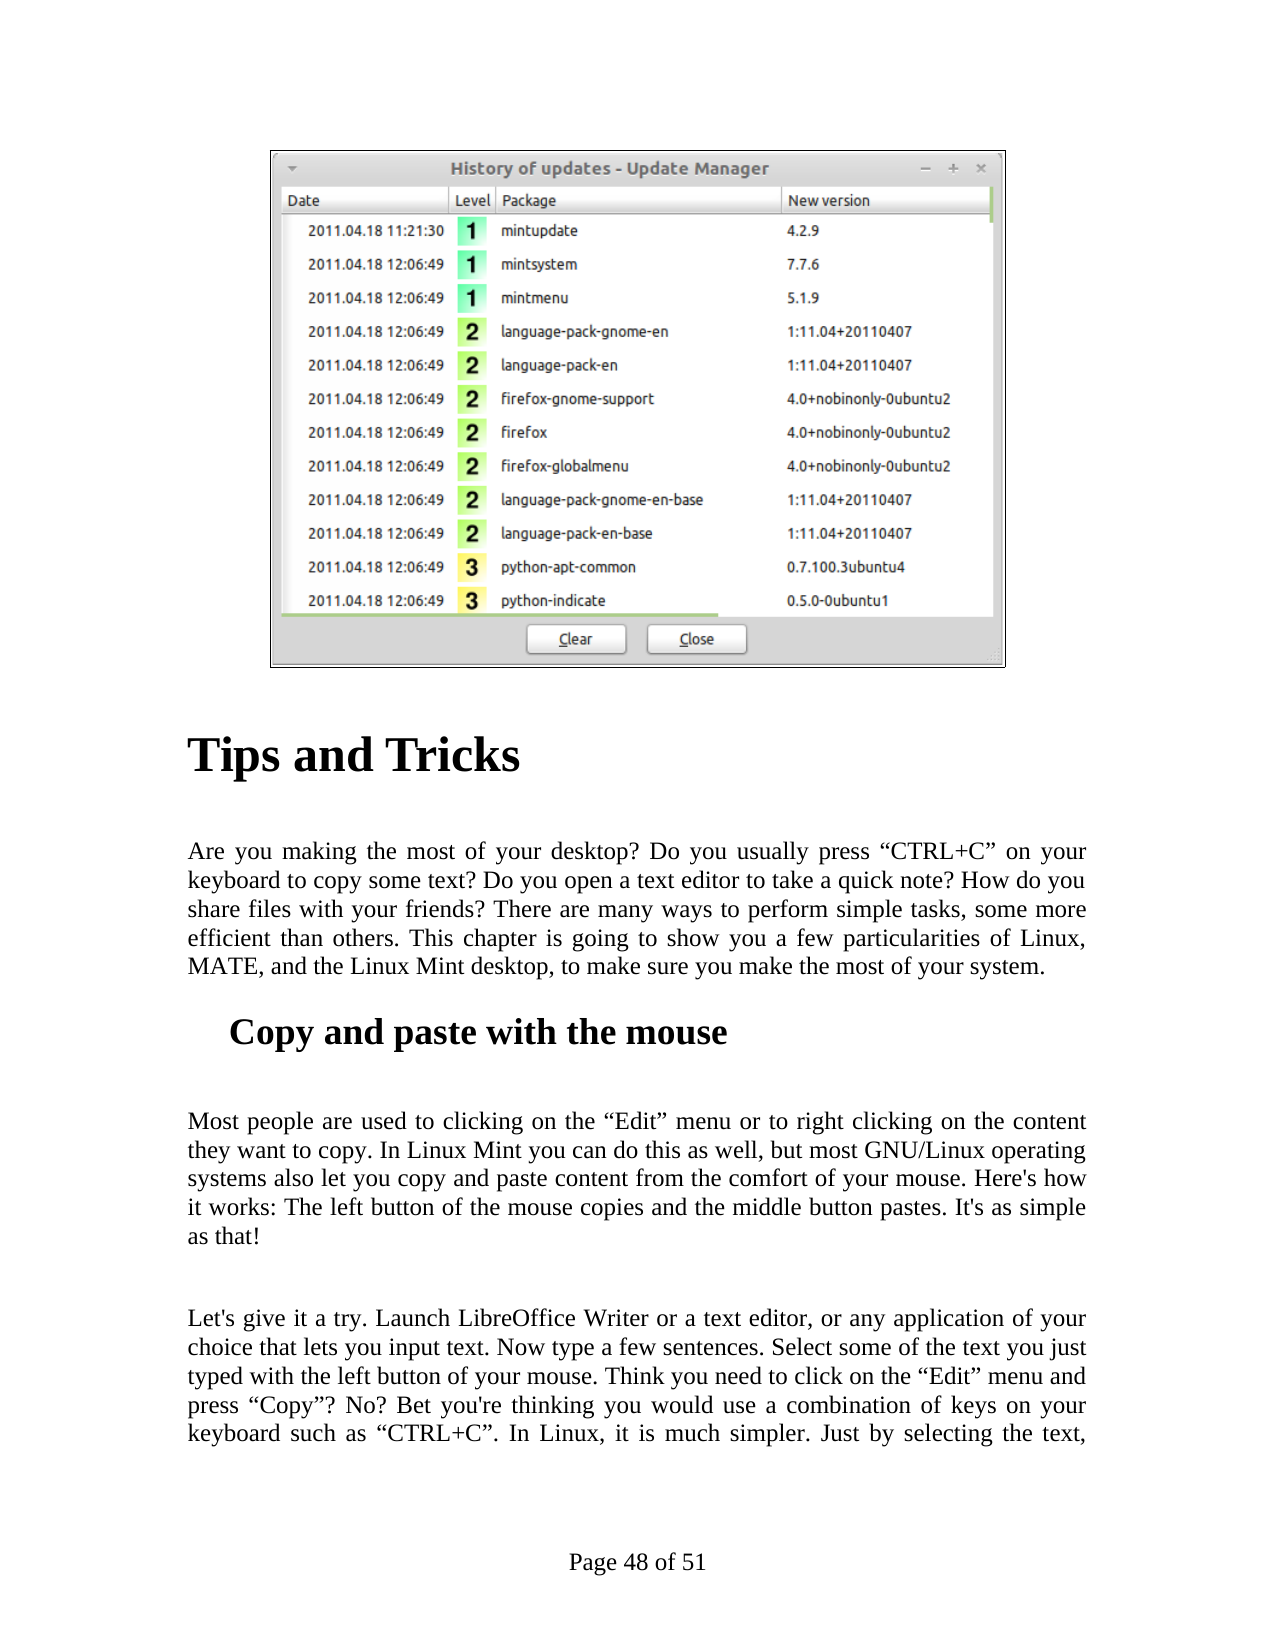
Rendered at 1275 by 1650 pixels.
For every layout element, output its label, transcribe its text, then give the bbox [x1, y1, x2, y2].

picture [272, 153, 1003, 665]
subtitle Copy and paste with the mouse [187, 1009, 1087, 1052]
subtitle Tips and Tricks [187, 725, 1087, 783]
text Let's give it a try. Launch LibreOffice Writer or a text editor, or any application of your choice that lets you input text. Now type a few sentences. Select some of the text you just typed with the left button of your mouse. Think you need to click on the “Edit” menu and press “Copy”? No? Bet you're thinking you would use a combination of keys on your keyboard such as “CTRL+C”. In Linux, it is much simpler. Just by selecting the text, [187, 1303, 1087, 1447]
text Are you making the most of your desktop? Do you usually press “CTRL+C” on your keyboard to copy some text? Do you open a text editor to take a quick note? How do you share files with your friends? There are many ways to perform simple tasks, some more efficient than others. This chapter is going to show you a few particularities of Linux, MATE, and the Linux Mint desktop, to make sure you make the most of your system. [187, 836, 1087, 980]
text Most people are used to clicking on the “Edit” menu or to right clicking on the content they want to copy. In Linux Mint you can do this as well, but most GNU/Linux operating systems also let you copy and paste content from the comfort of your mouse. Here's how it works: The left button of the mouse copies and the middle button pastes. It's as simple as that! [187, 1106, 1087, 1250]
